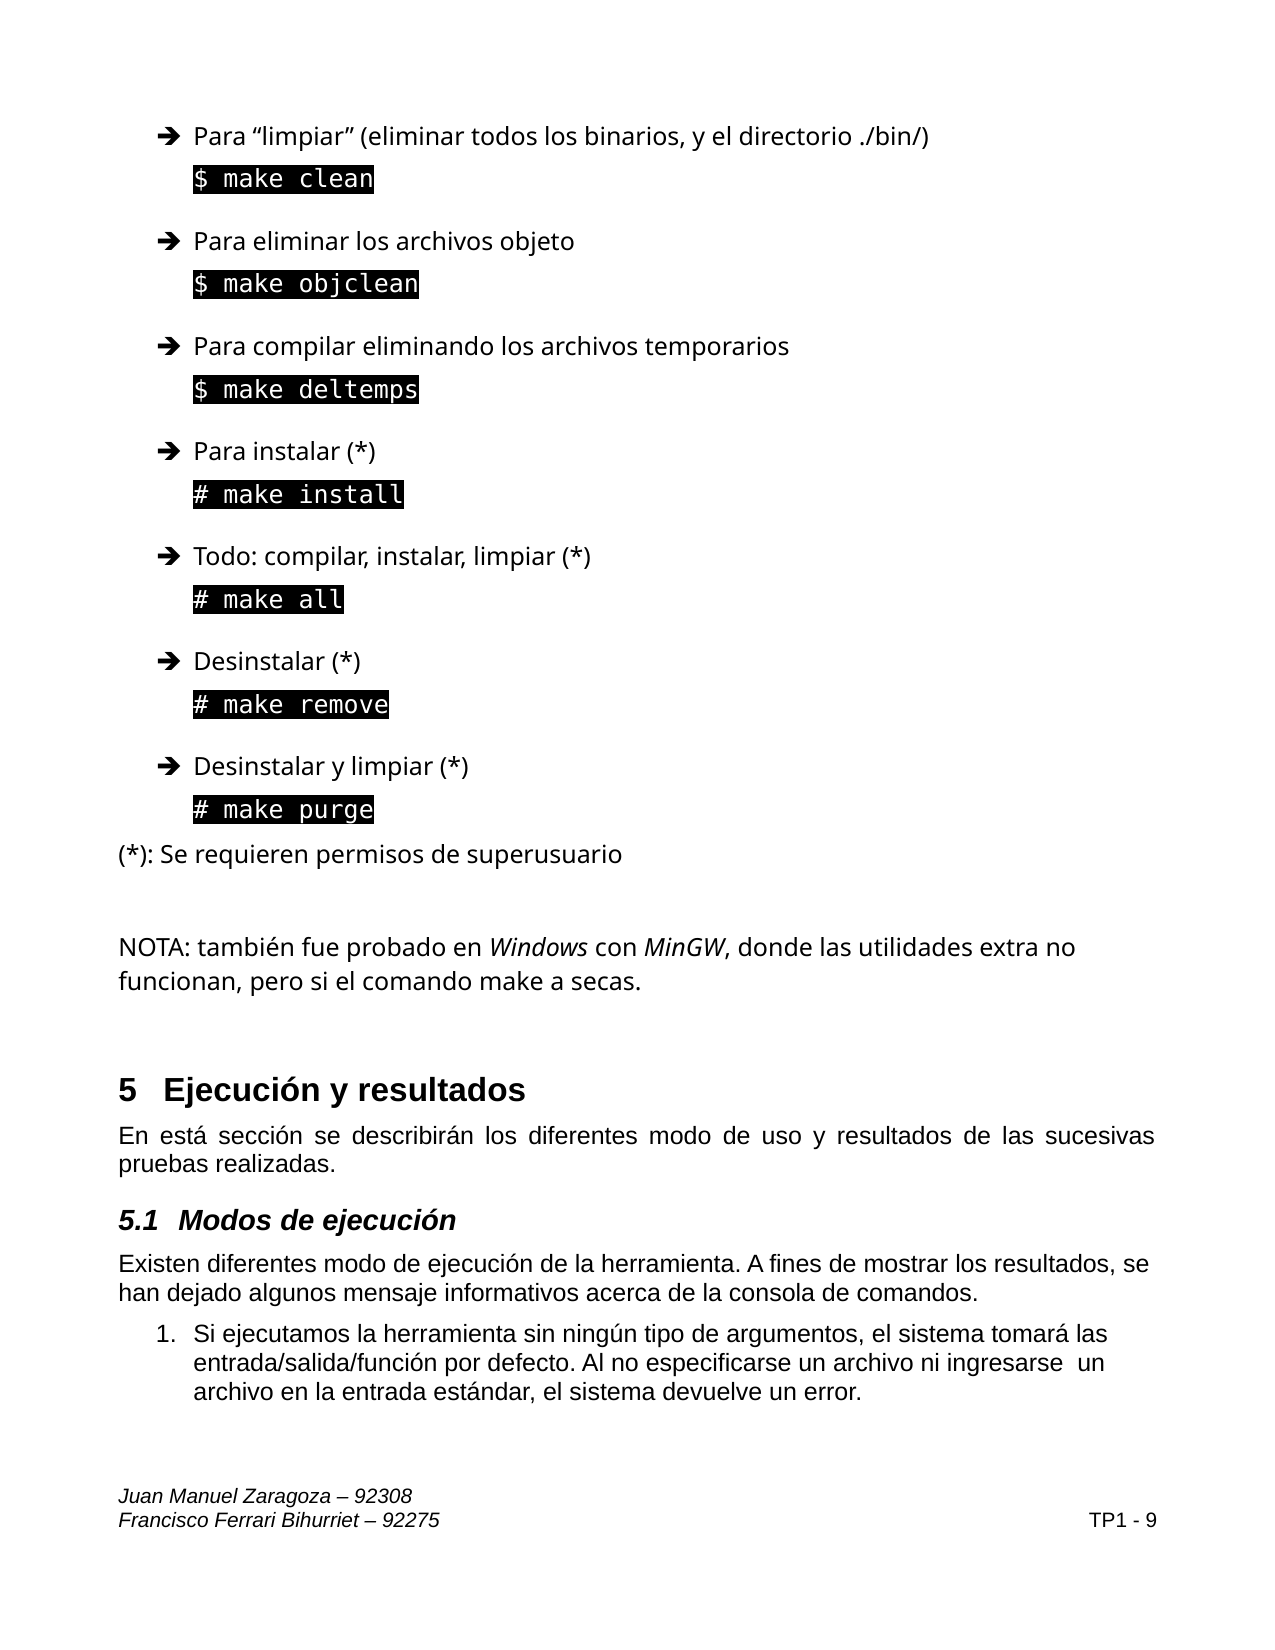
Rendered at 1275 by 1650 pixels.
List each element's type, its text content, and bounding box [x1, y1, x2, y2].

list Si ejecutamos la herramienta sin ningún tipo de argumentos, el sistema tomará las entrada/salida/función por defecto. Al no especificarse un archivo ni ingresarse un archivo en la entrada estándar, el sistema devuelve un error. [156, 1319, 1157, 1405]
list Para instalar (*) [156, 433, 1157, 467]
list $ make objclean [156, 270, 1157, 299]
list # make install [156, 480, 1157, 509]
subtitle Modos de ejecución [118, 1203, 1157, 1237]
list Desinstalar (*) [156, 644, 1157, 678]
list $ make clean [156, 164, 1157, 194]
list Para eliminar los archivos objeto [156, 223, 1157, 257]
text En está sección se describirán los diferentes modo de uso y resultados de las sucesivas pruebas realizadas. [118, 1121, 1157, 1178]
list Para “limpiar” (eliminar todos los binarios, y el directorio ./bin/) [156, 118, 1157, 152]
list $ make deltemps [156, 375, 1157, 404]
text Existen diferentes modo de ejecución de la herramienta. A fines de mostrar los resultados, se han dejado algunos mensaje informativos acerca de la consola de comandos. [118, 1249, 1157, 1307]
list Todo: compilar, instalar, limpiar (*) [156, 538, 1157, 573]
list Para compilar eliminando los archivos temporarios [156, 328, 1157, 362]
subtitle Ejecución y resultados [118, 1070, 1157, 1108]
list # make remove [156, 690, 1157, 719]
text (*): Se requieren permisos de superusuario [118, 837, 1157, 871]
list Desinstalar y limpiar (*) [156, 749, 1157, 783]
text NOTA: también fue probado en Windows con MinGW, donde las utilidades extra no funcionan, pero si el comando make a secas. [118, 930, 1157, 998]
list # make purge [156, 795, 1157, 824]
list # make all [156, 585, 1157, 614]
